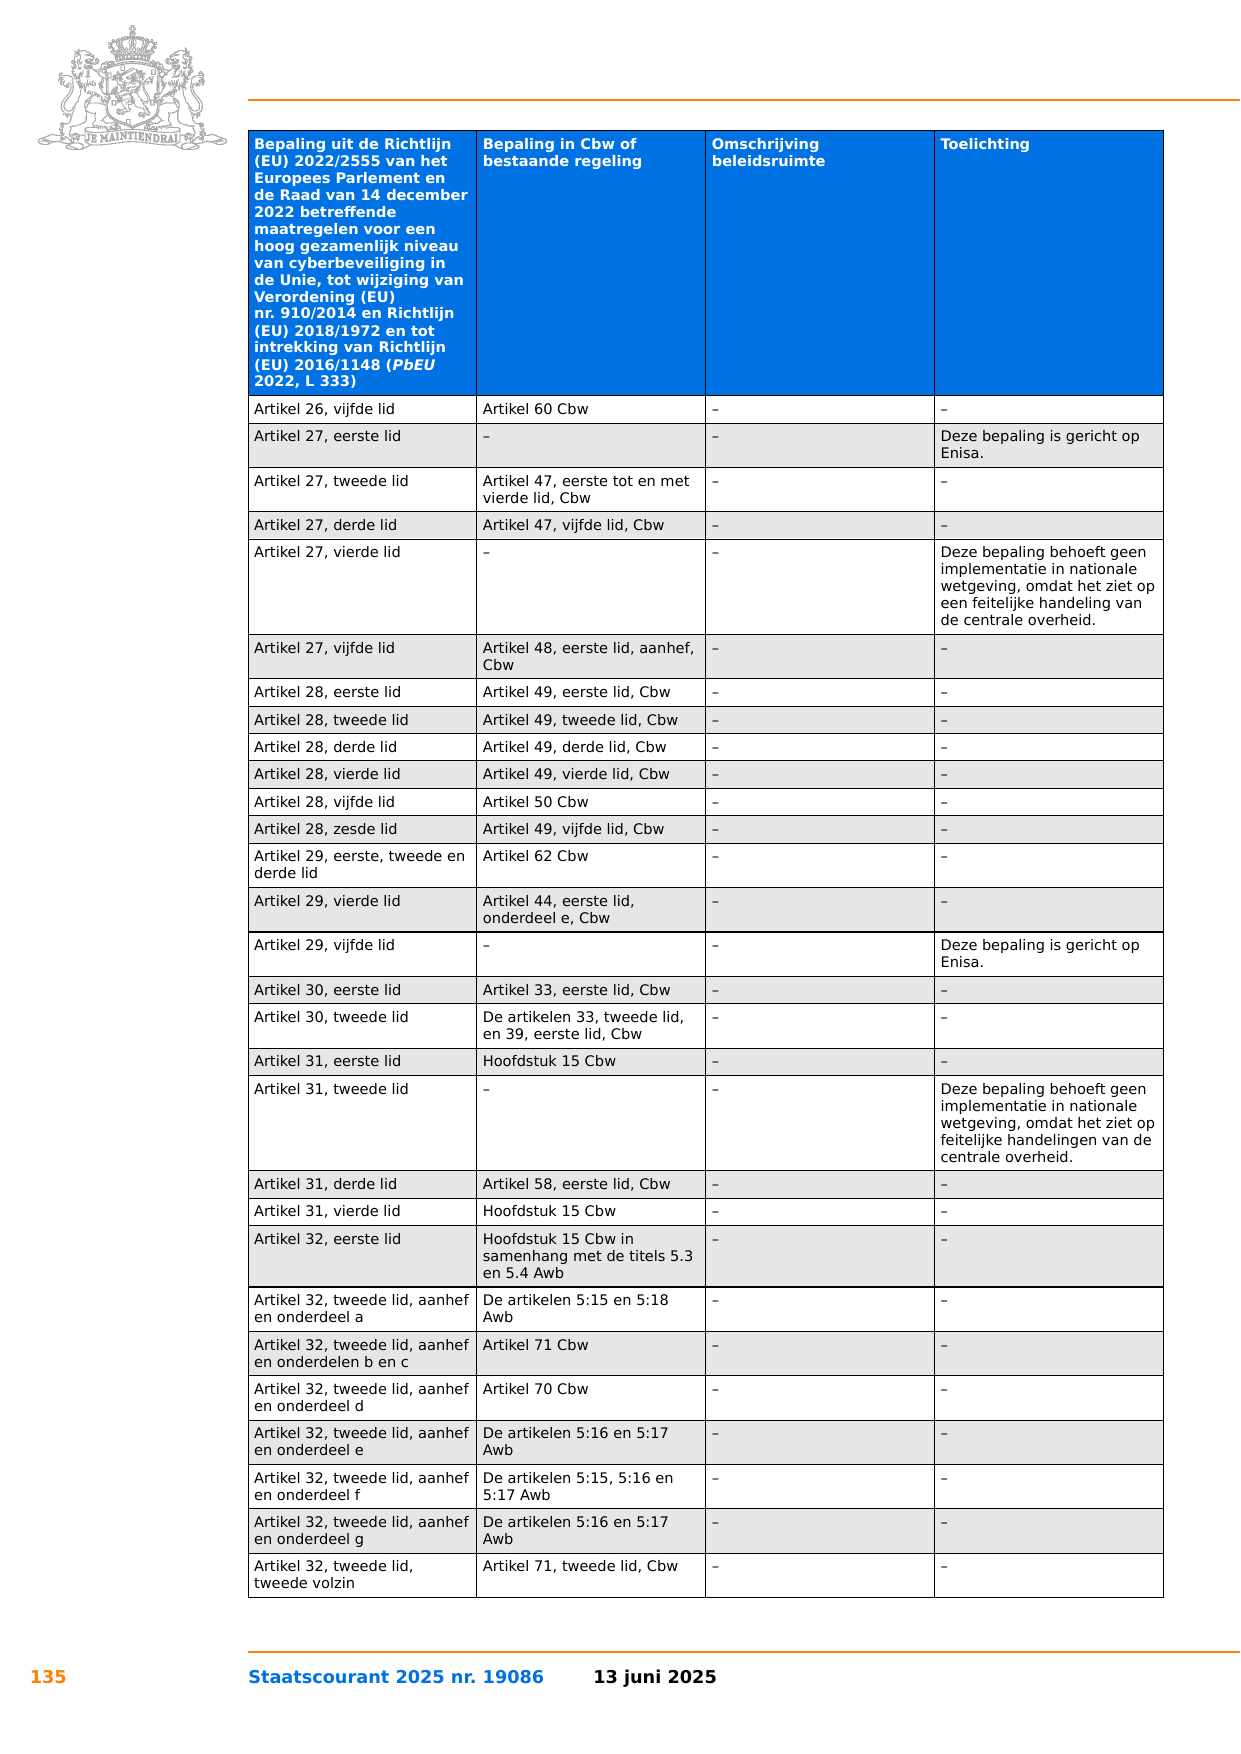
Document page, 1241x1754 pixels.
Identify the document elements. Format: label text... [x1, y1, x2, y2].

table_cell – [706, 1076, 934, 1170]
table_cell Artikel 62 Cbw [477, 844, 705, 887]
table_cell – [706, 707, 934, 733]
table_cell – [935, 816, 1163, 843]
table_cell Artikel 27, vierde lid [249, 540, 476, 634]
table_cell – [706, 1376, 934, 1419]
table_cell Artikel 47, eerste tot en met vierde lid, Cbw [477, 468, 705, 511]
table_cell Artikel 71, tweede lid, Cbw [477, 1554, 705, 1597]
table_cell – [477, 424, 705, 467]
table_cell – [935, 977, 1163, 1003]
table_cell Deze bepaling behoeft geen implementatie in nationale wetgeving, omdat het ziet op een feitelijke handeling van de centrale overheid. [935, 540, 1163, 634]
table_header Toelichting [935, 131, 1163, 395]
table_cell Artikel 49, tweede lid, Cbw [477, 707, 705, 733]
table_cell – [706, 679, 934, 706]
table_cell – [706, 1332, 934, 1375]
table_cell – [935, 679, 1163, 706]
table_cell Artikel 28, tweede lid [249, 707, 476, 733]
table_cell – [706, 816, 934, 843]
table_cell – [706, 1421, 934, 1464]
table_cell Artikel 31, tweede lid [249, 1076, 476, 1170]
table_cell Deze bepaling is gericht op Enisa. [935, 933, 1163, 976]
table_cell – [935, 512, 1163, 538]
table_cell – [935, 761, 1163, 788]
table_cell – [477, 1076, 705, 1170]
table_cell De artikelen 5:15, 5:16 en 5:17 Awb [477, 1465, 705, 1508]
table_cell – [935, 789, 1163, 815]
table_cell De artikelen 5:16 en 5:17 Awb [477, 1421, 705, 1464]
table_cell – [935, 888, 1163, 931]
table_cell Artikel 28, zesde lid [249, 816, 476, 843]
table_cell – [706, 1465, 934, 1508]
table_cell – [477, 540, 705, 634]
table_cell Artikel 31, eerste lid [249, 1049, 476, 1075]
table_cell Artikel 27, eerste lid [249, 424, 476, 467]
table_cell – [935, 635, 1163, 678]
table_cell Artikel 58, eerste lid, Cbw [477, 1171, 705, 1198]
table_cell Artikel 33, eerste lid, Cbw [477, 977, 705, 1003]
table_cell – [477, 933, 705, 976]
table_cell – [935, 1199, 1163, 1225]
table_cell Artikel 27, tweede lid [249, 468, 476, 511]
table_cell – [706, 789, 934, 815]
table_cell De artikelen 5:15 en 5:18 Awb [477, 1288, 705, 1331]
table_cell – [706, 1171, 934, 1198]
table_cell De artikelen 33, tweede lid, en 39, eerste lid, Cbw [477, 1004, 705, 1047]
table_cell Artikel 28, vierde lid [249, 761, 476, 788]
table_cell – [706, 933, 934, 976]
table_cell Artikel 60 Cbw [477, 396, 705, 422]
table_cell – [706, 761, 934, 788]
table_cell Artikel 26, vijfde lid [249, 396, 476, 422]
table_cell – [706, 1199, 934, 1225]
table_cell – [706, 1049, 934, 1075]
table_cell Artikel 48, eerste lid, aanhef, Cbw [477, 635, 705, 678]
table_cell Artikel 32, tweede lid, aanhef en onderdeel f [249, 1465, 476, 1508]
table_cell – [706, 635, 934, 678]
table_cell Artikel 30, eerste lid [249, 977, 476, 1003]
table_cell Artikel 49, vierde lid, Cbw [477, 761, 705, 788]
table_cell Artikel 32, tweede lid, aanhef en onderdelen b en c [249, 1332, 476, 1375]
table_cell Artikel 29, eerste, tweede en derde lid [249, 844, 476, 887]
table_cell – [935, 1376, 1163, 1419]
table_cell – [706, 512, 934, 538]
table_header Bepaling uit de Richtlijn (EU) 2022/2555 van het Europees Parlement en de Raad van 14 december 2022 betreffende maatregelen voor een hoog gezamenlijk niveau van cyberbeveiliging in de Unie, tot wijziging van Verordening (EU) nr. 910/2014 en Richtlijn (EU) 2018/1972 en tot intrekking van Richtlijn (EU) 2016/1148 (PbEU 2022, L 333) [249, 131, 476, 395]
table_cell Artikel 47, vijfde lid, Cbw [477, 512, 705, 538]
table_cell – [935, 707, 1163, 733]
table_cell – [706, 977, 934, 1003]
table_cell Artikel 31, vierde lid [249, 1199, 476, 1225]
table_cell Deze bepaling is gericht op Enisa. [935, 424, 1163, 467]
table_cell – [706, 1226, 934, 1286]
table_cell Artikel 44, eerste lid, onderdeel e, Cbw [477, 888, 705, 931]
table_header Omschrijving beleidsruimte [706, 131, 934, 395]
table_cell Artikel 49, eerste lid, Cbw [477, 679, 705, 706]
table_cell Artikel 29, vierde lid [249, 888, 476, 931]
table_cell – [706, 734, 934, 760]
table_cell – [935, 1226, 1163, 1286]
table_cell Deze bepaling behoeft geen implementatie in nationale wetgeving, omdat het ziet op feitelijke handelingen van de centrale overheid. [935, 1076, 1163, 1170]
table_cell – [935, 1049, 1163, 1075]
table_cell Artikel 71 Cbw [477, 1332, 705, 1375]
table_cell Artikel 27, derde lid [249, 512, 476, 538]
table_cell – [935, 1509, 1163, 1553]
table_cell Artikel 32, tweede lid, tweede volzin [249, 1554, 476, 1597]
table_cell Artikel 50 Cbw [477, 789, 705, 815]
table_cell Artikel 70 Cbw [477, 1376, 705, 1419]
table_cell – [935, 1421, 1163, 1464]
table_cell Hoofdstuk 15 Cbw in samenhang met de titels 5.3 en 5.4 Awb [477, 1226, 705, 1286]
table_cell Artikel 32, tweede lid, aanhef en onderdeel g [249, 1509, 476, 1553]
table_cell – [706, 1509, 934, 1553]
table_cell De artikelen 5:16 en 5:17 Awb [477, 1509, 705, 1553]
table_cell – [935, 1554, 1163, 1597]
table_cell Artikel 29, vijfde lid [249, 933, 476, 976]
table_cell Artikel 27, vijfde lid [249, 635, 476, 678]
table_cell Artikel 30, tweede lid [249, 1004, 476, 1047]
table_cell Artikel 32, eerste lid [249, 1226, 476, 1286]
table_cell – [935, 844, 1163, 887]
table_cell Artikel 28, vijfde lid [249, 789, 476, 815]
table_cell – [706, 844, 934, 887]
table_cell – [935, 1171, 1163, 1198]
table_cell Artikel 31, derde lid [249, 1171, 476, 1198]
table_cell Hoofdstuk 15 Cbw [477, 1049, 705, 1075]
table_cell – [706, 1004, 934, 1047]
table_cell – [935, 468, 1163, 511]
table_cell Artikel 28, derde lid [249, 734, 476, 760]
table_cell – [706, 1554, 934, 1597]
table_cell Artikel 49, vijfde lid, Cbw [477, 816, 705, 843]
table_cell – [706, 468, 934, 511]
table_cell – [706, 1288, 934, 1331]
table_cell – [706, 424, 934, 467]
table_cell Artikel 49, derde lid, Cbw [477, 734, 705, 760]
picture [38, 25, 227, 150]
table_header Bepaling in Cbw of bestaande regeling [477, 131, 705, 395]
table_cell Hoofdstuk 15 Cbw [477, 1199, 705, 1225]
table_cell – [706, 396, 934, 422]
table_cell Artikel 32, tweede lid, aanhef en onderdeel d [249, 1376, 476, 1419]
table_cell – [706, 540, 934, 634]
table_cell – [935, 734, 1163, 760]
table_cell – [935, 1332, 1163, 1375]
table_cell – [935, 1465, 1163, 1508]
table_cell – [935, 1004, 1163, 1047]
table_cell Artikel 32, tweede lid, aanhef en onderdeel e [249, 1421, 476, 1464]
table_cell – [935, 396, 1163, 422]
table_cell – [706, 888, 934, 931]
table_cell Artikel 32, tweede lid, aanhef en onderdeel a [249, 1288, 476, 1331]
table_cell – [935, 1288, 1163, 1331]
table_cell Artikel 28, eerste lid [249, 679, 476, 706]
